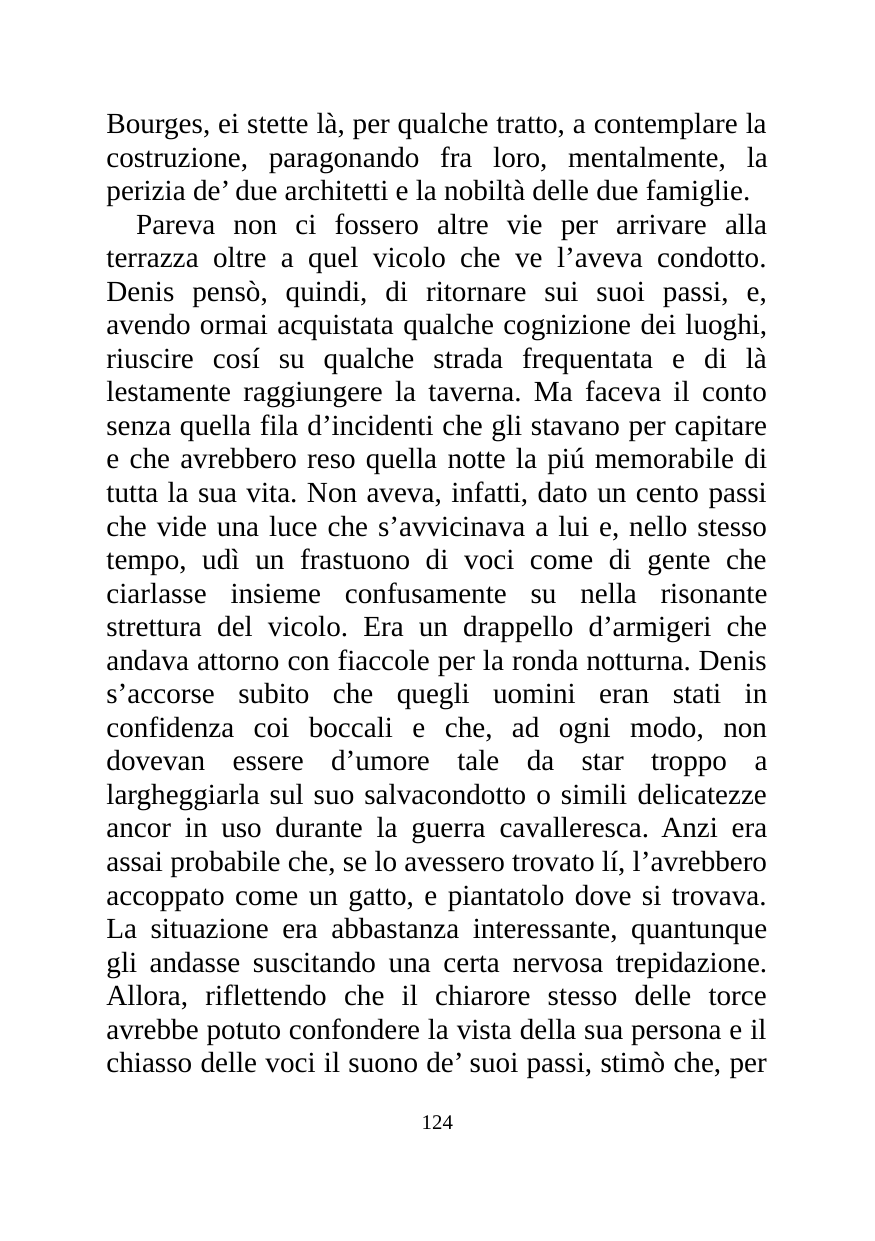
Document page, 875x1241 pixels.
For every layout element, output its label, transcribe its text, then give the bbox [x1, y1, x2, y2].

text Pareva non ci fossero altre vie per arrivare alla terrazza oltre a quel vicolo che ve l’aveva condotto. Denis pensò, quindi, di ritornare sui suoi passi, e, avendo ormai acquistata qualche cognizione dei luoghi, riuscire cosí su qualche strada frequentata e di là lestamente raggiungere la taverna. Ma faceva il conto senza quella fila d’incidenti che gli stavano per capitare e che avrebbero reso quella notte la piú memorabile di tutta la sua vita. Non aveva, infatti, dato un cento passi che vide una luce che s’avvicinava a lui e, nello stesso tempo, udì un frastuono di voci come di gente che ciarlasse insieme confusamente su nella risonante strettura del vicolo. Era un drappello d’armigeri che andava attorno con fiaccole per la ronda notturna. Denis s’accorse subito che quegli uomini eran stati in confidenza coi boccali e che, ad ogni modo, non dovevan essere d’umore tale da star troppo a largheggiarla sul suo salvacondotto o simili delicatezze ancor in uso durante la guerra cavalleresca. Anzi era assai probabile che, se lo avessero trovato lí, l’avrebbero accoppato come un gatto, e piantatolo dove si trovava. La situazione era abbastanza interessante, quantunque gli andasse suscitando una certa nervosa trepidazione. Allora, riflettendo che il chiarore stesso delle torce avrebbe potuto confondere la vista della sua persona e il chiasso delle voci il suono de’ suoi passi, stimò che, per [106, 207, 768, 1079]
text Bourges, ei stette là, per qualche tratto, a contemplare la costruzione, paragonando fra loro, mentalmente, la perizia de’ due architetti e la nobiltà delle due famiglie. [106, 106, 768, 207]
